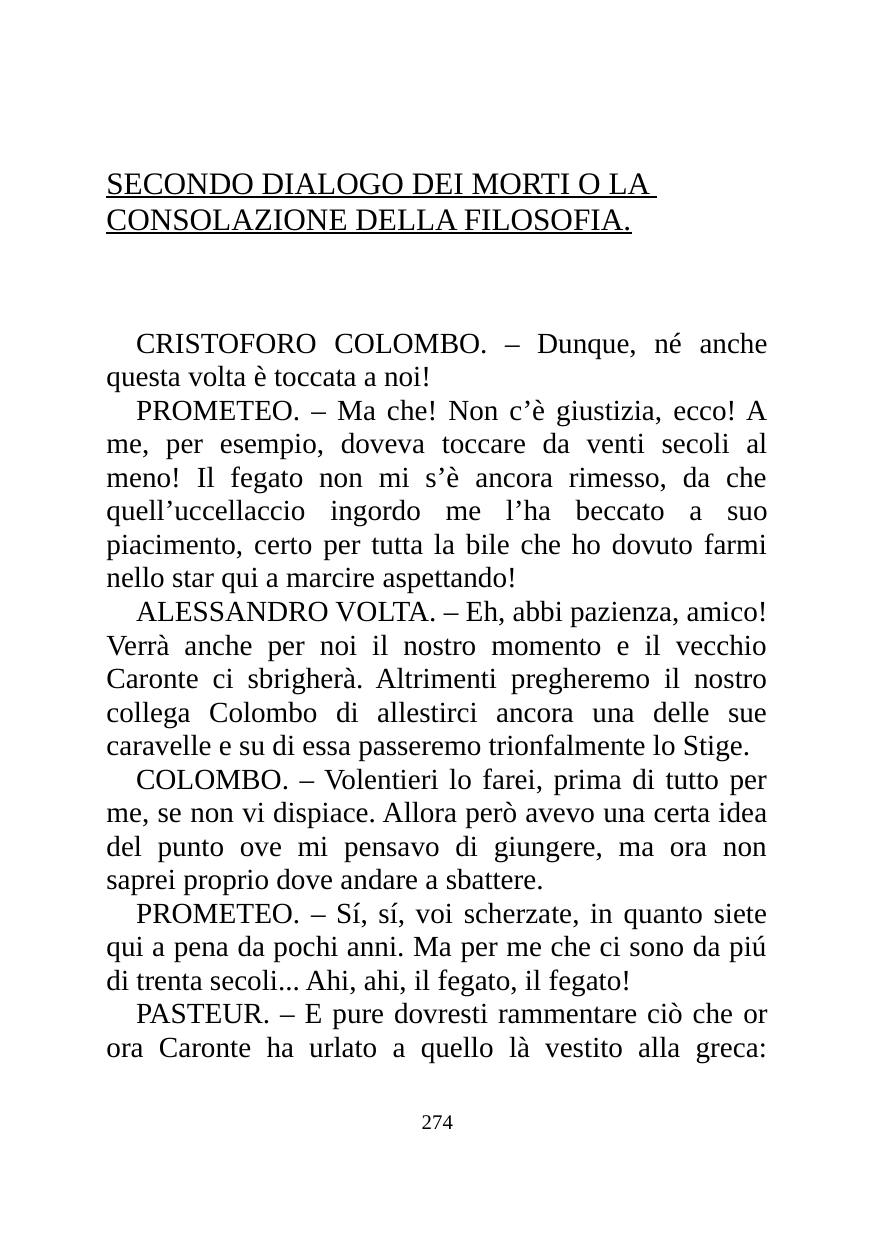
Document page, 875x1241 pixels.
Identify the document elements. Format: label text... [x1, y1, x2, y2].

text COLOMBO. – Volentieri lo farei, prima di tutto per me, se non vi dispiace. Allora però avevo una certa idea del punto ove mi pensavo di giungere, ma ora non saprei proprio dove andare a sbattere. [106, 762, 768, 896]
text CRISTOFORO COLOMBO. – Dunque, né anche questa volta è toccata a noi! [106, 326, 768, 393]
text PASTEUR. – E pure dovresti rammentare ciò che or ora Caronte ha urlato a quello là vestito alla greca: [106, 997, 768, 1064]
subtitle SECONDO DIALOGO DEI MORTI O LA CONSOLAZIONE DELLA FILOSOFIA. [106, 165, 768, 237]
text PROMETEO. – Sí, sí, voi scherzate, in quanto siete qui a pena da pochi anni. Ma per me che ci sono da piú di trenta secoli... Ahi, ahi, il fegato, il fegato! [106, 896, 768, 997]
text PROMETEO. – Ma che! Non c’è giustizia, ecco! A me, per esempio, doveva toccare da venti secoli al meno! Il fegato non mi s’è ancora rimesso, da che quell’uccellaccio ingordo me l’ha beccato a suo piacimento, certo per tutta la bile che ho dovuto farmi nello star qui a marcire aspettando! [106, 393, 768, 594]
text ALESSANDRO VOLTA. – Eh, abbi pazienza, amico! Verrà anche per noi il nostro momento e il vecchio Caronte ci sbrigherà. Altrimenti pregheremo il nostro collega Colombo di allestirci ancora una delle sue caravelle e su di essa passeremo trionfalmente lo Stige. [106, 594, 768, 762]
